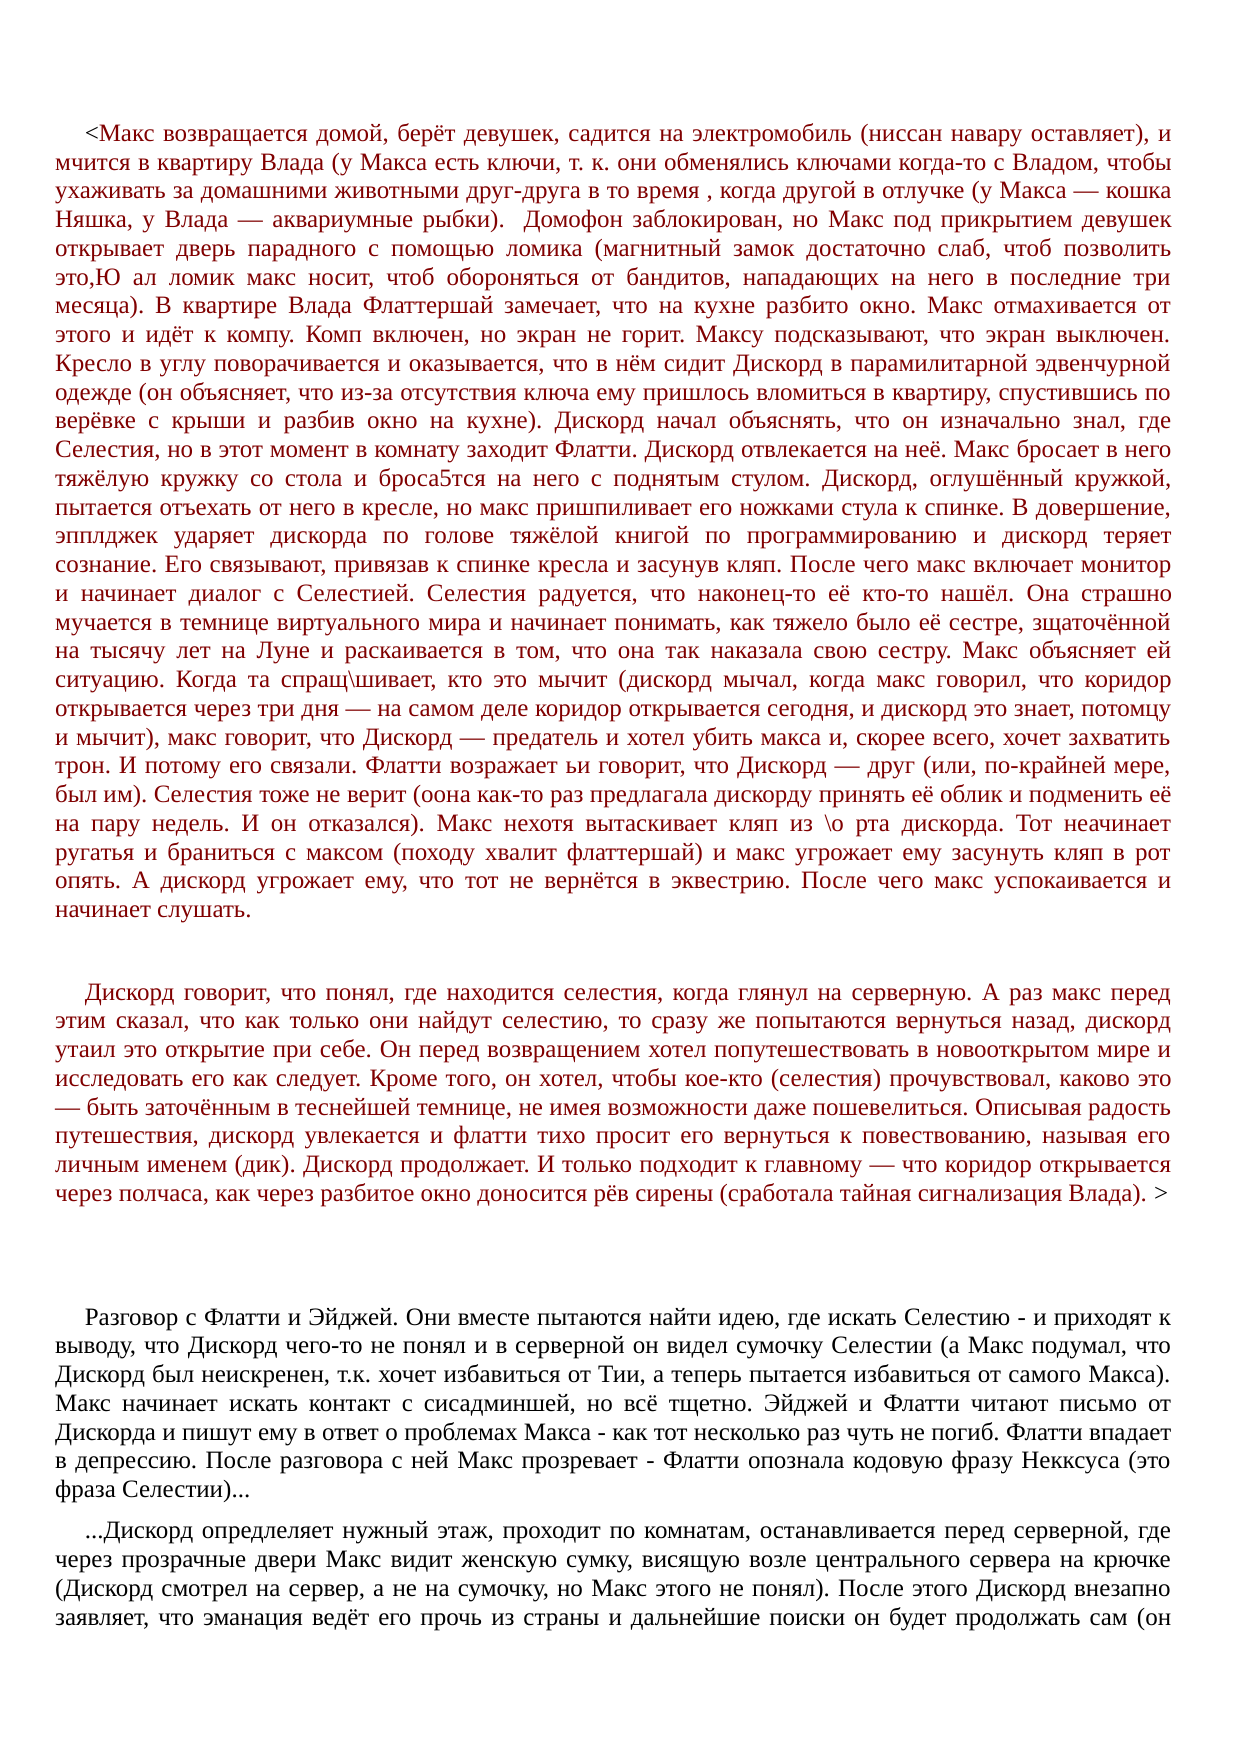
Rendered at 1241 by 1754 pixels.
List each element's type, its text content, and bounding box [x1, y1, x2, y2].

text Разговор с Флатти и Эйджей. Они вместе пытаются найти идею, где искать Селестию - и приходят к выводу, что Дискорд чего-то не понял и в серверной он видел сумочку Селестии (а Макс подумал, что Дискорд был неискренен, т.к. хочет избавиться от Тии, а теперь пытается избавиться от самого Макса). Макс начинает искать контакт с сисадминшей, но всё тщетно. Эйджей и Флатти читают письмо от Дискорда и пишут ему в ответ о проблемах Макса - как тот несколько раз чуть не погиб. Флатти впадает в депрессию. После разговора с ней Макс прозревает - Флатти опознала кодовую фразу Некксуса (это фраза Селестии)... [55, 1302, 1172, 1503]
text ...Дискорд опредлеляет нужный этаж, проходит по комнатам, останавливается перед серверной, где через прозрачные двери Макс видит женскую сумку, висящую возле центрального сервера на крючке (Дискорд смотрел на сервер, а не на сумочку, но Макс этого не понял). После этого Дискорд внезапно заявляет, что эманация ведёт его прочь из страны и дальнейшие поиски он будет продолжать сам (он [55, 1516, 1172, 1631]
text Дискорд говорит, что понял, где находится селестия, когда глянул на серверную. А раз макс перед этим сказал, что как только они найдут селестию, то сразу же попытаются вернуться назад, дискорд утаил это открытие при себе. Он перед возвращением хотел попутешествовать в новооткрытом мире и исследовать его как следует. Кроме того, он хотел, чтобы кое-кто (селестия) прочувствовал, каково это — быть заточённым в теснейшей темнице, не имея возможности даже пошевелиться. Описывая радость путешествия, дискорд увлекается и флатти тихо просит его вернуться к повествованию, называя его личным именем (дик). Дискорд продолжает. И только подходит к главному — что коридор открывается через полчаса, как через разбитое окно доносится рёв сирены (сработала тайная сигнализация Влада). > [55, 977, 1172, 1207]
text <Макс возвращается домой, берёт девушек, садится на электромобиль (ниссан навару оставляет), и мчится в квартиру Влада (у Макса есть ключи, т. к. они обменялись ключами когда-то с Владом, чтобы ухаживать за домашними животными друг-друга в то время , когда другой в отлучке (у Макса — кошка Няшка, у Влада — аквариумные рыбки). Домофон заблокирован, но Макс под прикрытием девушек открывает дверь парадного с помощью ломика (магнитный замок достаточно слаб, чтоб позволить это,Ю ал ломик макс носит, чтоб обороняться от бандитов, нападающих на него в последние три месяца). В квартире Влада Флаттершай замечает, что на кухне разбито окно. Макс отмахивается от этого и идёт к компу. Комп включен, но экран не горит. Максу подсказывают, что экран выключен. Кресло в углу поворачивается и оказывается, что в нём сидит Дискорд в парамилитарной эдвенчурной одежде (он объясняет, что из-за отсутствия ключа ему пришлось вломиться в квартиру, спустившись по верёвке с крыши и разбив окно на кухне). Дискорд начал объяснять, что он изначально знал, где Селестия, но в этот момент в комнату заходит Флатти. Дискорд отвлекается на неё. Макс бросает в него тяжёлую кружку со стола и броса5тся на него с поднятым стулом. Дискорд, оглушённый кружкой, пытается отъехать от него в кресле, но макс пришпиливает его ножками стула к спинке. В довершение, эпплджек ударяет дискорда по голове тяжёлой книгой по программированию и дискорд теряет сознание. Его связывают, привязав к спинке кресла и засунув кляп. После чего макс включает монитор и начинает диалог с Селестией. Селестия радуется, что наконец-то её кто-то нашёл. Она страшно мучается в темнице виртуального мира и начинает понимать, как тяжело было её сестре, зщаточённой на тысячу лет на Луне и раскаивается в том, что она так наказала свою сестру. Макс объясняет ей ситуацию. Когда та спращ\шивает, кто это мычит (дискорд мычал, когда макс говорил, что коридор открывается через три дня — на самом деле коридор открывается сегодня, и дискорд это знает, потомцу и мычит), макс говорит, что Дискорд — предатель и хотел убить макса и, скорее всего, хочет захватить трон. И потому его связали. Флатти возражает ьи говорит, что Дискорд — друг (или, по-крайней мере, был им). Селестия тоже не верит (оона как-то раз предлагала дискорду принять её облик и подменить её на пару недель. И он отказался). Макс нехотя вытаскивает кляп из \о рта дискорда. Тот неачинает ругатья и браниться с максом (походу хвалит флаттершай) и макс угрожает ему засунуть кляп в рот опять. А дискорд угрожает ему, что тот не вернётся в эквестрию. После чего макс успокаивается и начинает слушать. [55, 118, 1172, 923]
